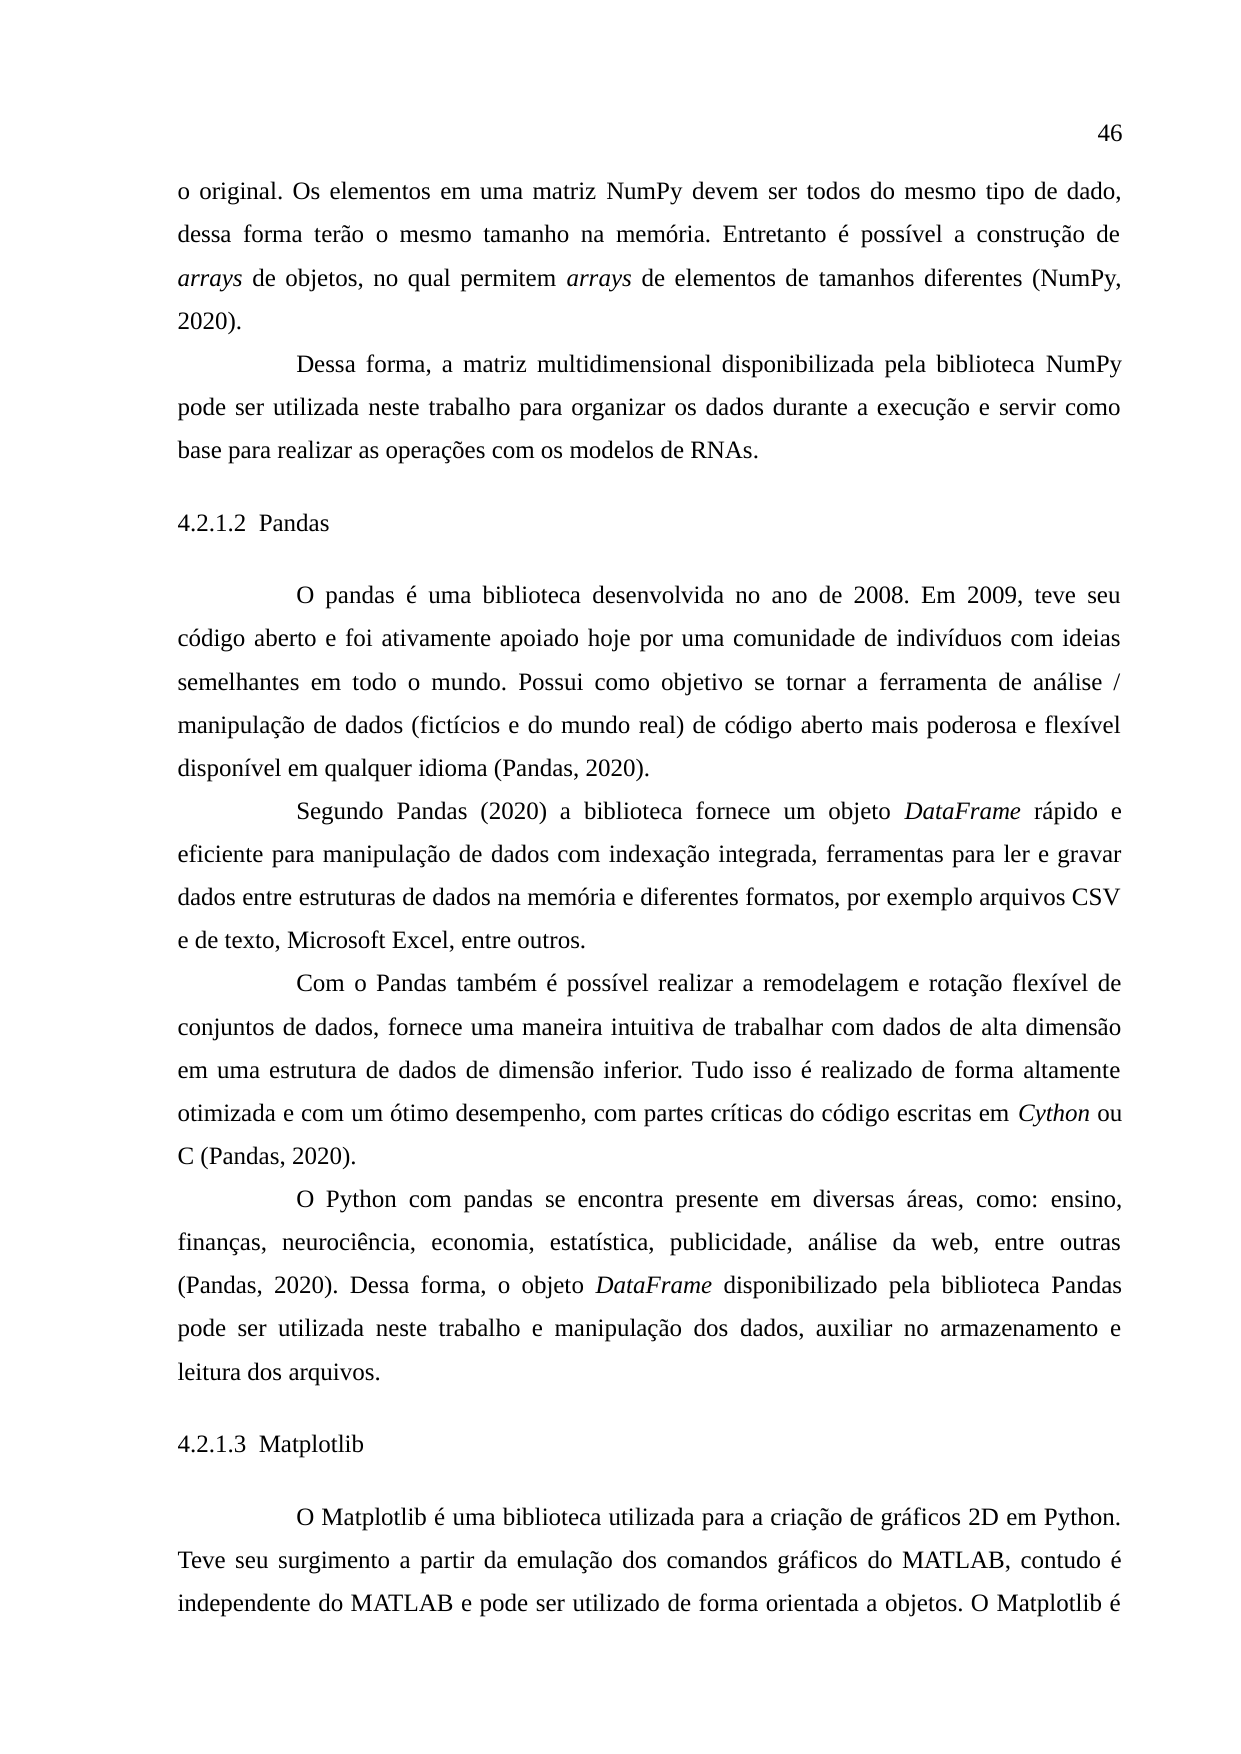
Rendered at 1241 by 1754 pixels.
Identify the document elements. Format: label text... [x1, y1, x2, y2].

text Segundo Pandas (2020) a biblioteca fornece um objeto DataFrame rápido e eficiente para manipulação de dados com indexação integrada, ferramentas para ler e gravar dados entre estruturas de dados na memória e diferentes formatos, por exemplo arquivos CSV e de texto, Microsoft Excel, entre outros. [177, 796, 1122, 954]
text Com o Pandas também é possível realizar a remodelagem e rotação flexível de conjuntos de dados, fornece uma maneira intuitiva de trabalhar com dados de alta dimensão em uma estrutura de dados de dimensão inferior. Tudo isso é realizado de forma altamente otimizada e com um ótimo desempenho, com partes críticas do código escritas em Cython ou C (Pandas, 2020). [177, 968, 1122, 1170]
text o original. Os elementos em uma matriz NumPy devem ser todos do mesmo tipo de dado, dessa forma terão o mesmo tamanho na memória. Entretanto é possível a construção de arrays de objetos, no qual permitem arrays de elementos de tamanhos diferentes (NumPy, 2020). [177, 176, 1122, 334]
text O pandas é uma biblioteca desenvolvida no ano de 2008. Em 2009, teve seu código aberto e foi ativamente apoiado hoje por uma comunidade de indivíduos com ideias semelhantes em todo o mundo. Possui como objetivo se tornar a ferramenta de análise / manipulação de dados (fictícios e do mundo real) de código aberto mais poderosa e flexível disponível em qualquer idioma (Pandas, 2020). [177, 580, 1122, 782]
subtitle Pandas [177, 508, 1122, 536]
text O Python com pandas se encontra presente em diversas áreas, como: ensino, finanças, neurociência, economia, estatística, publicidade, análise da web, entre outras (Pandas, 2020). Dessa forma, o objeto DataFrame disponibilizado pela biblioteca Pandas pode ser utilizada neste trabalho e manipulação dos dados, auxiliar no armazenamento e leitura dos arquivos. [177, 1184, 1122, 1385]
text Dessa forma, a matriz multidimensional disponibilizada pela biblioteca NumPy pode ser utilizada neste trabalho para organizar os dados durante a execução e servir como base para realizar as operações com os modelos de RNAs. [177, 349, 1122, 464]
subtitle Matplotlib [177, 1429, 1122, 1458]
text O Matplotlib é uma biblioteca utilizada para a criação de gráficos 2D em Python. Teve seu surgimento a partir da emulação dos comandos gráficos do MATLAB, contudo é independente do MATLAB e pode ser utilizado de forma orientada a objetos. O Matplotlib é [177, 1502, 1122, 1617]
